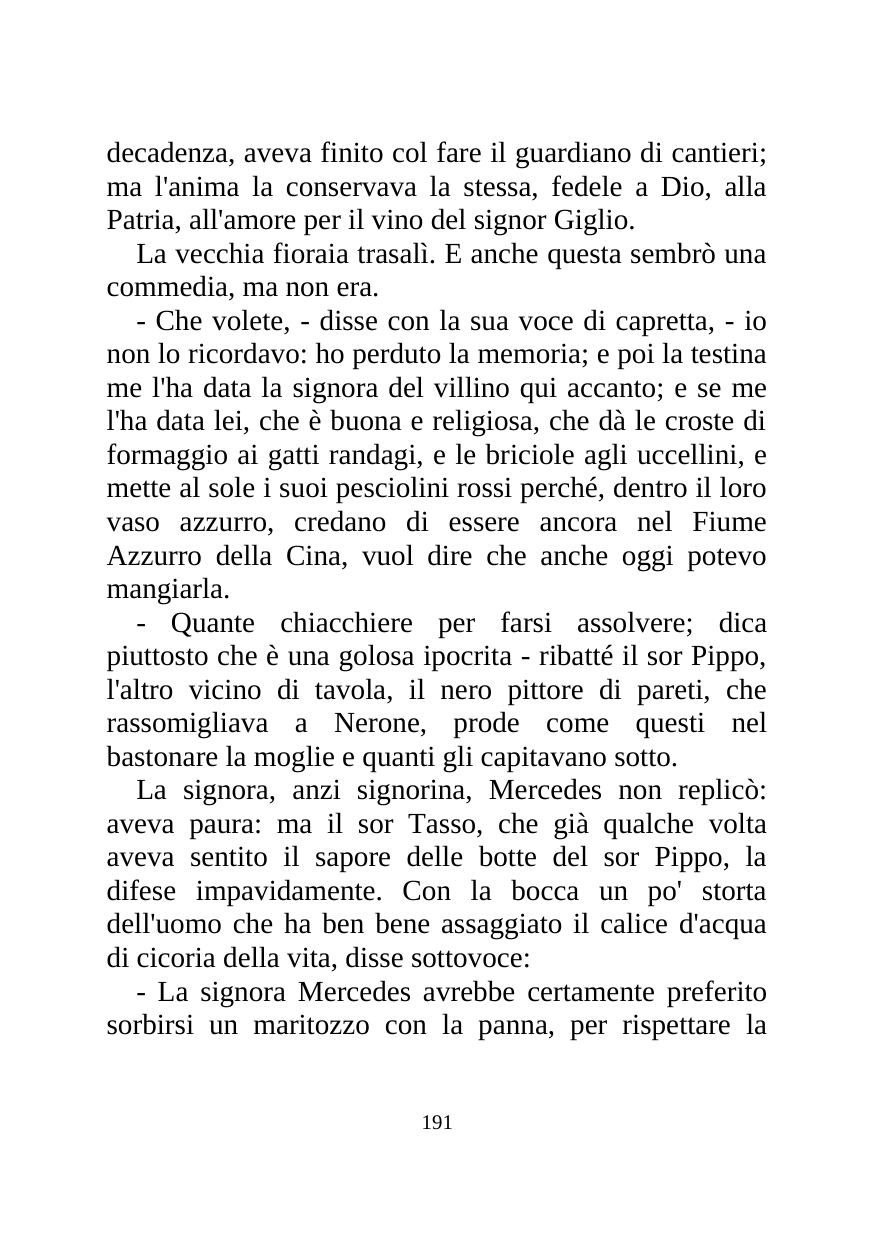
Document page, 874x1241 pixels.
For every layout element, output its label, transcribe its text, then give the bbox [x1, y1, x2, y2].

text decadenza, aveva finito col fare il guardiano di cantieri; ma l'anima la conservava la stessa, fedele a Dio, alla Patria, all'amore per il vino del signor Giglio. [106, 135, 768, 236]
text - Quante chiacchiere per farsi assolvere; dica piuttosto che è una golosa ipocrita - ribatté il sor Pippo, l'altro vicino di tavola, il nero pittore di pareti, che rassomigliava a Nerone, prode come questi nel bastonare la moglie e quanti gli capitavano sotto. [106, 605, 768, 772]
text - Che volete, - disse con la sua voce di capretta, - io non lo ricordavo: ho perduto la memoria; e poi la testina me l'ha data la signora del villino qui accanto; e se me l'ha data lei, che è buona e religiosa, che dà le croste di formaggio ai gatti randagi, e le briciole agli uccellini, e mette al sole i suoi pesciolini rossi perché, dentro il loro vaso azzurro, credano di essere ancora nel Fiume Azzurro della Cina, vuol dire che anche oggi potevo mangiarla. [106, 303, 768, 605]
text La signora, anzi signorina, Mercedes non replicò: aveva paura: ma il sor Tasso, che già qualche volta aveva sentito il sapore delle botte del sor Pippo, la difese impavidamente. Con la bocca un po' storta dell'uomo che ha ben bene assaggiato il calice d'acqua di cicoria della vita, disse sottovoce: [106, 772, 768, 974]
text La vecchia fioraia trasalì. E anche questa sembrò una commedia, ma non era. [106, 236, 768, 303]
text - La signora Mercedes avrebbe certamente preferito sorbirsi un maritozzo con la panna, per rispettare la [106, 974, 768, 1041]
